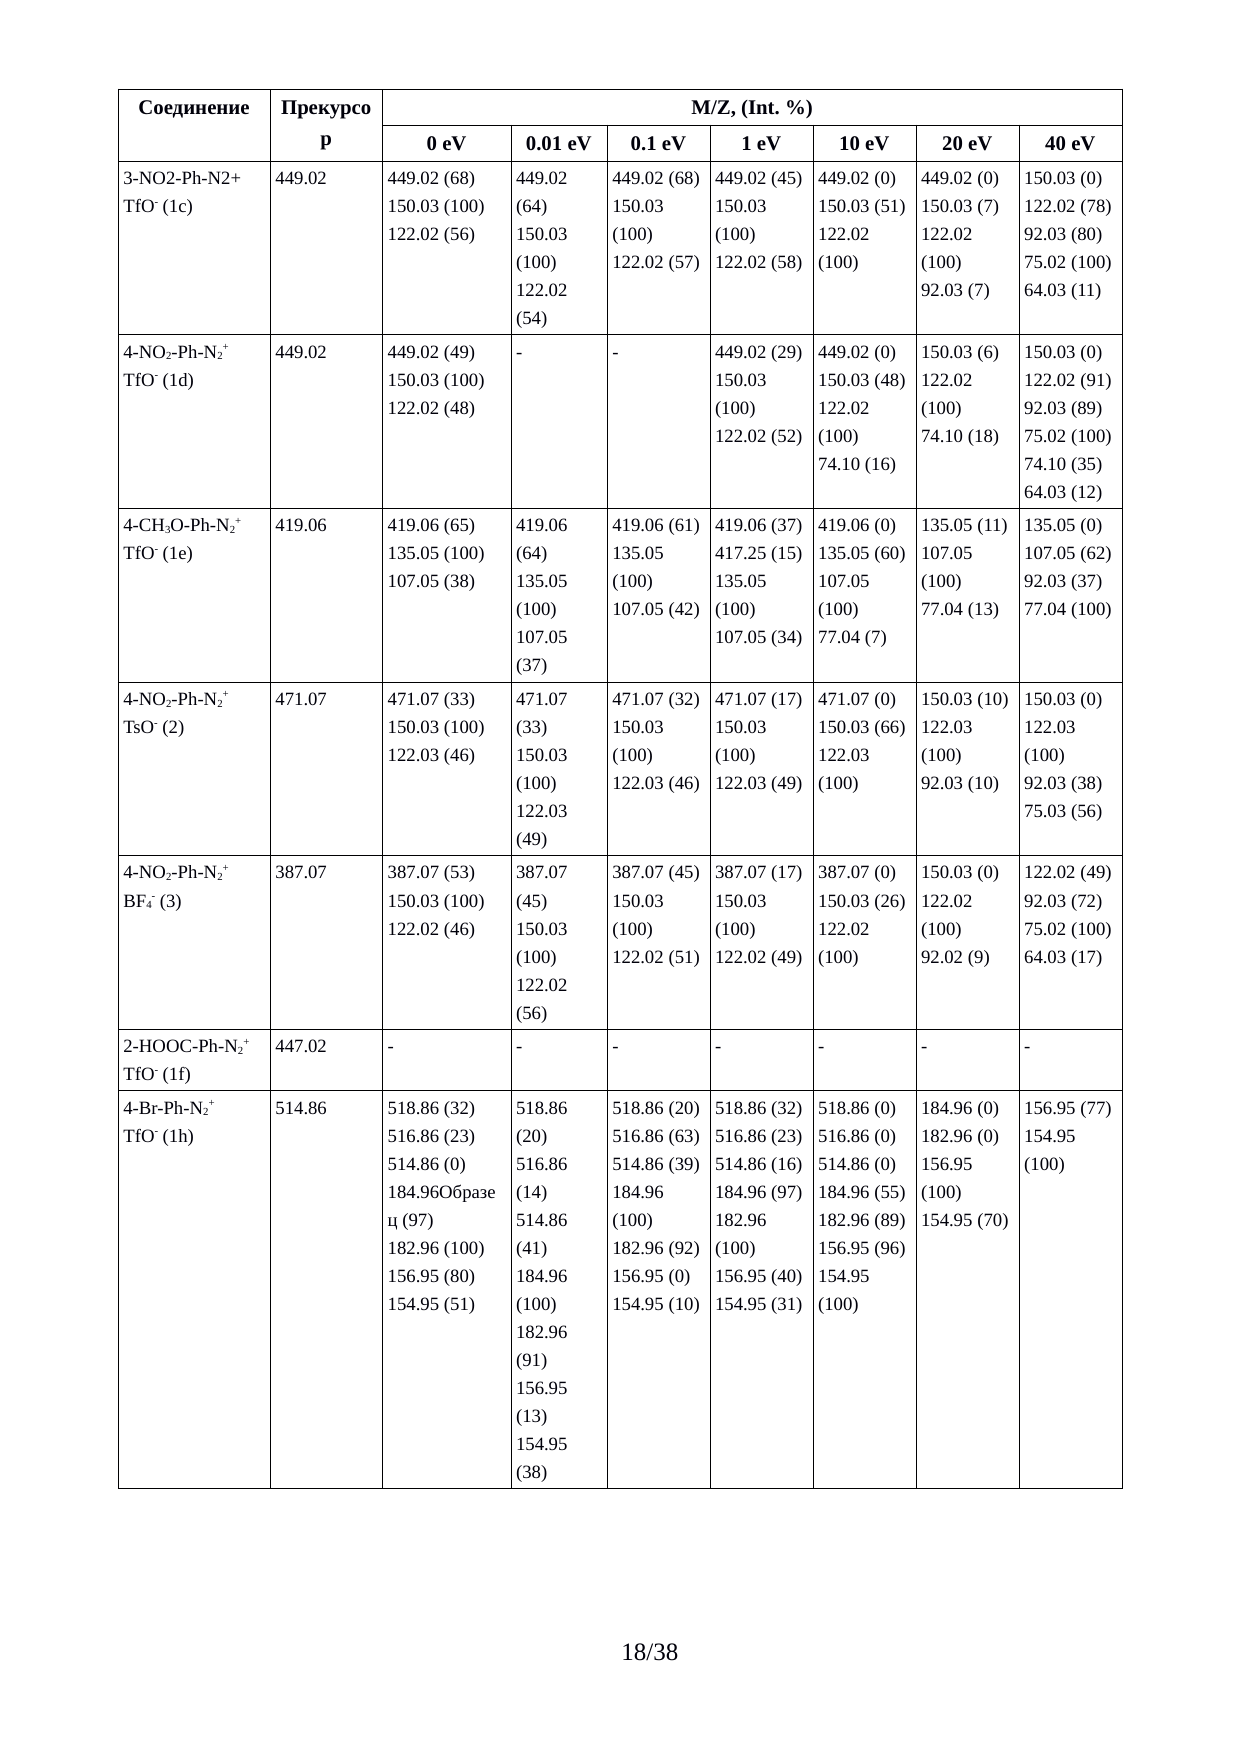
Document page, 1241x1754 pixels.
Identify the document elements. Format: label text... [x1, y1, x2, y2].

table_cell 387.07 [271, 856, 382, 1029]
table_cell 4-NO2-Ph-N2+ TfO- (1d) [119, 335, 270, 508]
table_cell 471.07 (0) 150.03 (66) 122.03 (100) [814, 683, 916, 855]
table_cell 387.07 (45) 150.03 (100) 122.02 (51) [608, 856, 710, 1029]
table_cell 449.02 (29) 150.03 (100) 122.02 (52) [711, 335, 813, 508]
table_cell 449.02 (49) 150.03 (100) 122.02 (48) [383, 335, 511, 508]
table_cell 449.02 [271, 335, 382, 508]
table_cell 419.06 (65) 135.05 (100) 107.05 (38) [383, 509, 511, 682]
table_cell 150.03 (0) 122.02 (78) 92.03 (80) 75.02 (100) 64.03 (11) [1020, 162, 1122, 334]
table_header Соединение [119, 90, 270, 161]
table_cell 449.02 [271, 162, 382, 334]
table_cell 518.86 (20) 516.86 (63) 514.86 (39) 184.96 (100) 182.96 (92) 156.95 (0) 154.95 (10) [608, 1091, 710, 1488]
table_cell 3-NO2-Ph-N2+ TfO- (1c) [119, 162, 270, 334]
table_cell 150.03 (6) 122.02 (100) 74.10 (18) [917, 335, 1019, 508]
table_cell 387.07 (45) 150.03 (100) 122.02 (56) [512, 856, 607, 1029]
table_cell 4-Br-Ph-N2+ TfO- (1h) [119, 1091, 270, 1488]
table_cell 4-CH3O-Ph-N2+ TfO- (1e) [119, 509, 270, 682]
table_cell 449.02 (64) 150.03 (100) 122.02 (54) [512, 162, 607, 334]
table_cell 135.05 (0) 107.05 (62) 92.03 (37) 77.04 (100) [1020, 509, 1122, 682]
table_cell 471.07 (32) 150.03 (100) 122.03 (46) [608, 683, 710, 855]
table_cell 150.03 (10) 122.03 (100) 92.03 (10) [917, 683, 1019, 855]
table_cell 449.02 (45) 150.03 (100) 122.02 (58) [711, 162, 813, 334]
table_cell 150.03 (0) 122.02 (91) 92.03 (89) 75.02 (100) 74.10 (35) 64.03 (12) [1020, 335, 1122, 508]
table_cell 0.1 eV [608, 126, 710, 161]
table_cell - [512, 1030, 607, 1090]
table_cell 40 eV [1020, 126, 1122, 161]
table_cell 471.07 (17) 150.03 (100) 122.03 (49) [711, 683, 813, 855]
table_cell 419.06 (0) 135.05 (60) 107.05 (100) 77.04 (7) [814, 509, 916, 682]
table_cell 387.07 (53) 150.03 (100) 122.02 (46) [383, 856, 511, 1029]
table_cell 150.03 (0) 122.02 (100) 92.02 (9) [917, 856, 1019, 1029]
table_cell 518.86 (32) 516.86 (23) 514.86 (16) 184.96 (97) 182.96 (100) 156.95 (40) 154.95 (31) [711, 1091, 813, 1488]
table_cell 10 eV [814, 126, 916, 161]
table_header M/Z, (Int. %) [383, 90, 1122, 124]
table_cell 4-NO2-Ph-N2+ BF4- (3) [119, 856, 270, 1029]
table_cell 0.01 eV [512, 126, 607, 161]
table_cell 518.86 (0) 516.86 (0) 514.86 (0) 184.96 (55) 182.96 (89) 156.95 (96) 154.95 (100) [814, 1091, 916, 1488]
table_cell 449.02 (0) 150.03 (51) 122.02 (100) [814, 162, 916, 334]
table_cell 150.03 (0) 122.03 (100) 92.03 (38) 75.03 (56) [1020, 683, 1122, 855]
table_cell 184.96 (0) 182.96 (0) 156.95 (100) 154.95 (70) [917, 1091, 1019, 1488]
table_cell - [608, 1030, 710, 1090]
table_cell 2-HOOC-Ph-N2+ TfO- (1f) [119, 1030, 270, 1090]
table_cell 449.02 (0) 150.03 (48) 122.02 (100) 74.10 (16) [814, 335, 916, 508]
table_cell 122.02 (49) 92.03 (72) 75.02 (100) 64.03 (17) [1020, 856, 1122, 1029]
table_cell 135.05 (11) 107.05 (100) 77.04 (13) [917, 509, 1019, 682]
table_cell 1 eV [711, 126, 813, 161]
table_cell 449.02 (68) 150.03 (100) 122.02 (56) [383, 162, 511, 334]
table_cell 471.07 (33) 150.03 (100) 122.03 (49) [512, 683, 607, 855]
table_cell 514.86 [271, 1091, 382, 1488]
table_cell 449.02 (0) 150.03 (7) 122.02 (100) 92.03 (7) [917, 162, 1019, 334]
table_cell - [711, 1030, 813, 1090]
table_cell 156.95 (77) 154.95 (100) [1020, 1091, 1122, 1488]
table_cell 449.02 (68) 150.03 (100) 122.02 (57) [608, 162, 710, 334]
table_cell - [917, 1030, 1019, 1090]
table_cell 419.06 (37) 417.25 (15) 135.05 (100) 107.05 (34) [711, 509, 813, 682]
table_cell 4-NO2-Ph-N2+ TsO- (2) [119, 683, 270, 855]
table_cell - [1020, 1030, 1122, 1090]
table_cell 471.07 (33) 150.03 (100) 122.03 (46) [383, 683, 511, 855]
table_cell - [608, 335, 710, 508]
table_cell 471.07 [271, 683, 382, 855]
table_cell - [383, 1030, 511, 1090]
table_cell 387.07 (0) 150.03 (26) 122.02 (100) [814, 856, 916, 1029]
table_cell 518.86 (32) 516.86 (23) 514.86 (0) 184.96Образец (97) 182.96 (100) 156.95 (80) 154.95 (51) [383, 1091, 511, 1488]
table_cell - [814, 1030, 916, 1090]
table_cell 419.06 (61) 135.05 (100) 107.05 (42) [608, 509, 710, 682]
table_cell - [512, 335, 607, 508]
table_cell 518.86 (20) 516.86 (14) 514.86 (41) 184.96 (100) 182.96 (91) 156.95 (13) 154.95 (38) [512, 1091, 607, 1488]
table_cell 447.02 [271, 1030, 382, 1090]
table_cell 419.06 [271, 509, 382, 682]
table_cell 0 eV [383, 126, 511, 161]
table_cell 419.06 (64) 135.05 (100) 107.05 (37) [512, 509, 607, 682]
table_header Прекурсор [271, 90, 382, 161]
table_cell 20 eV [917, 126, 1019, 161]
table_cell 387.07 (17) 150.03 (100) 122.02 (49) [711, 856, 813, 1029]
